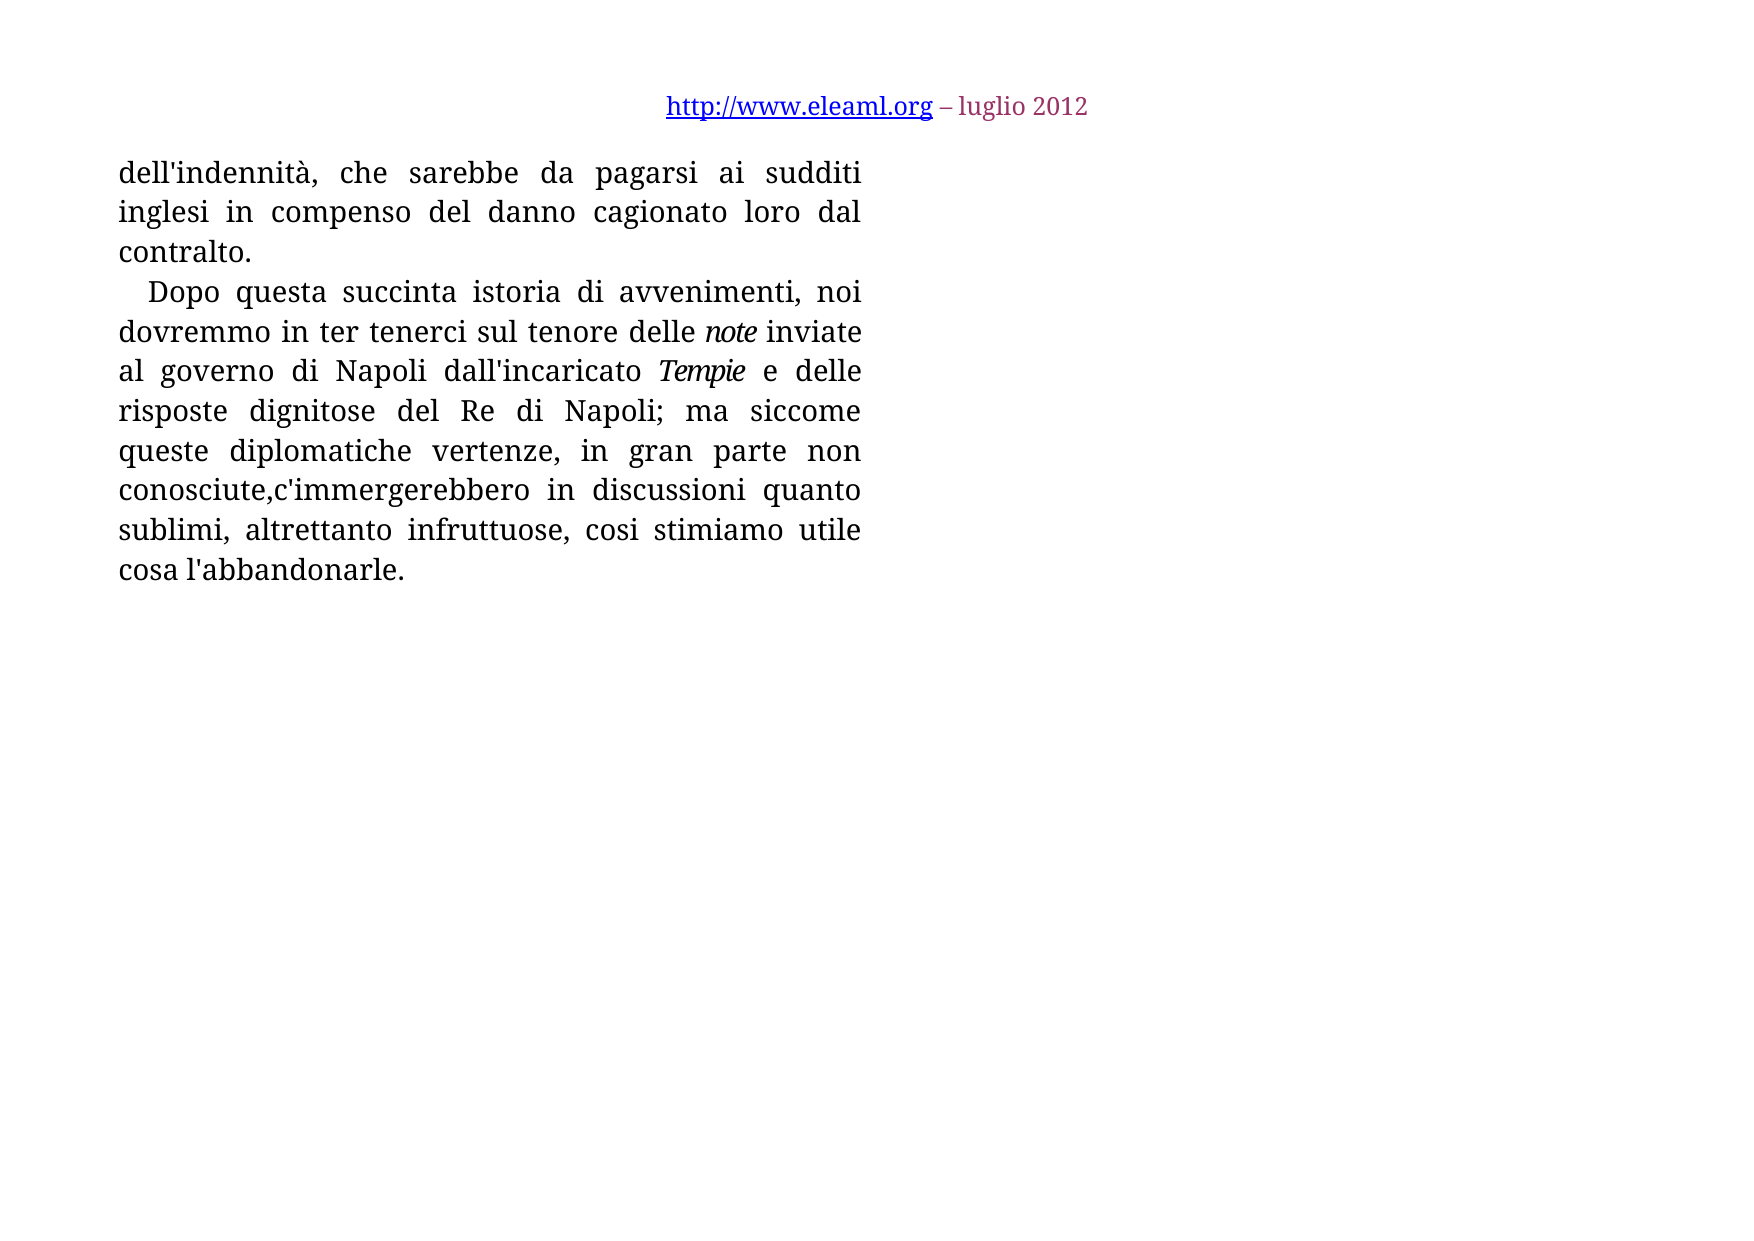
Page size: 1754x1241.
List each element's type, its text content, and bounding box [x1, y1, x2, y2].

text Dopo questa succinta istoria di avvenimenti, noi dovremmo in ter tenerci sul tenore delle note inviate al governo di Napoli dall'incaricato Tempie e delle risposte dignitose del Re di Napoli; ma siccome queste diplomatiche vertenze, in gran parte non conosciute,c'immergerebbero in discussioni quanto sublimi, altrettanto infruttuose, cosi stimiamo utile cosa l'abbandonarle. [118, 271, 862, 589]
text dell'indennità, che sarebbe da pagarsi ai sudditi inglesi in compenso del danno cagionato loro dal contralto. [118, 152, 862, 271]
